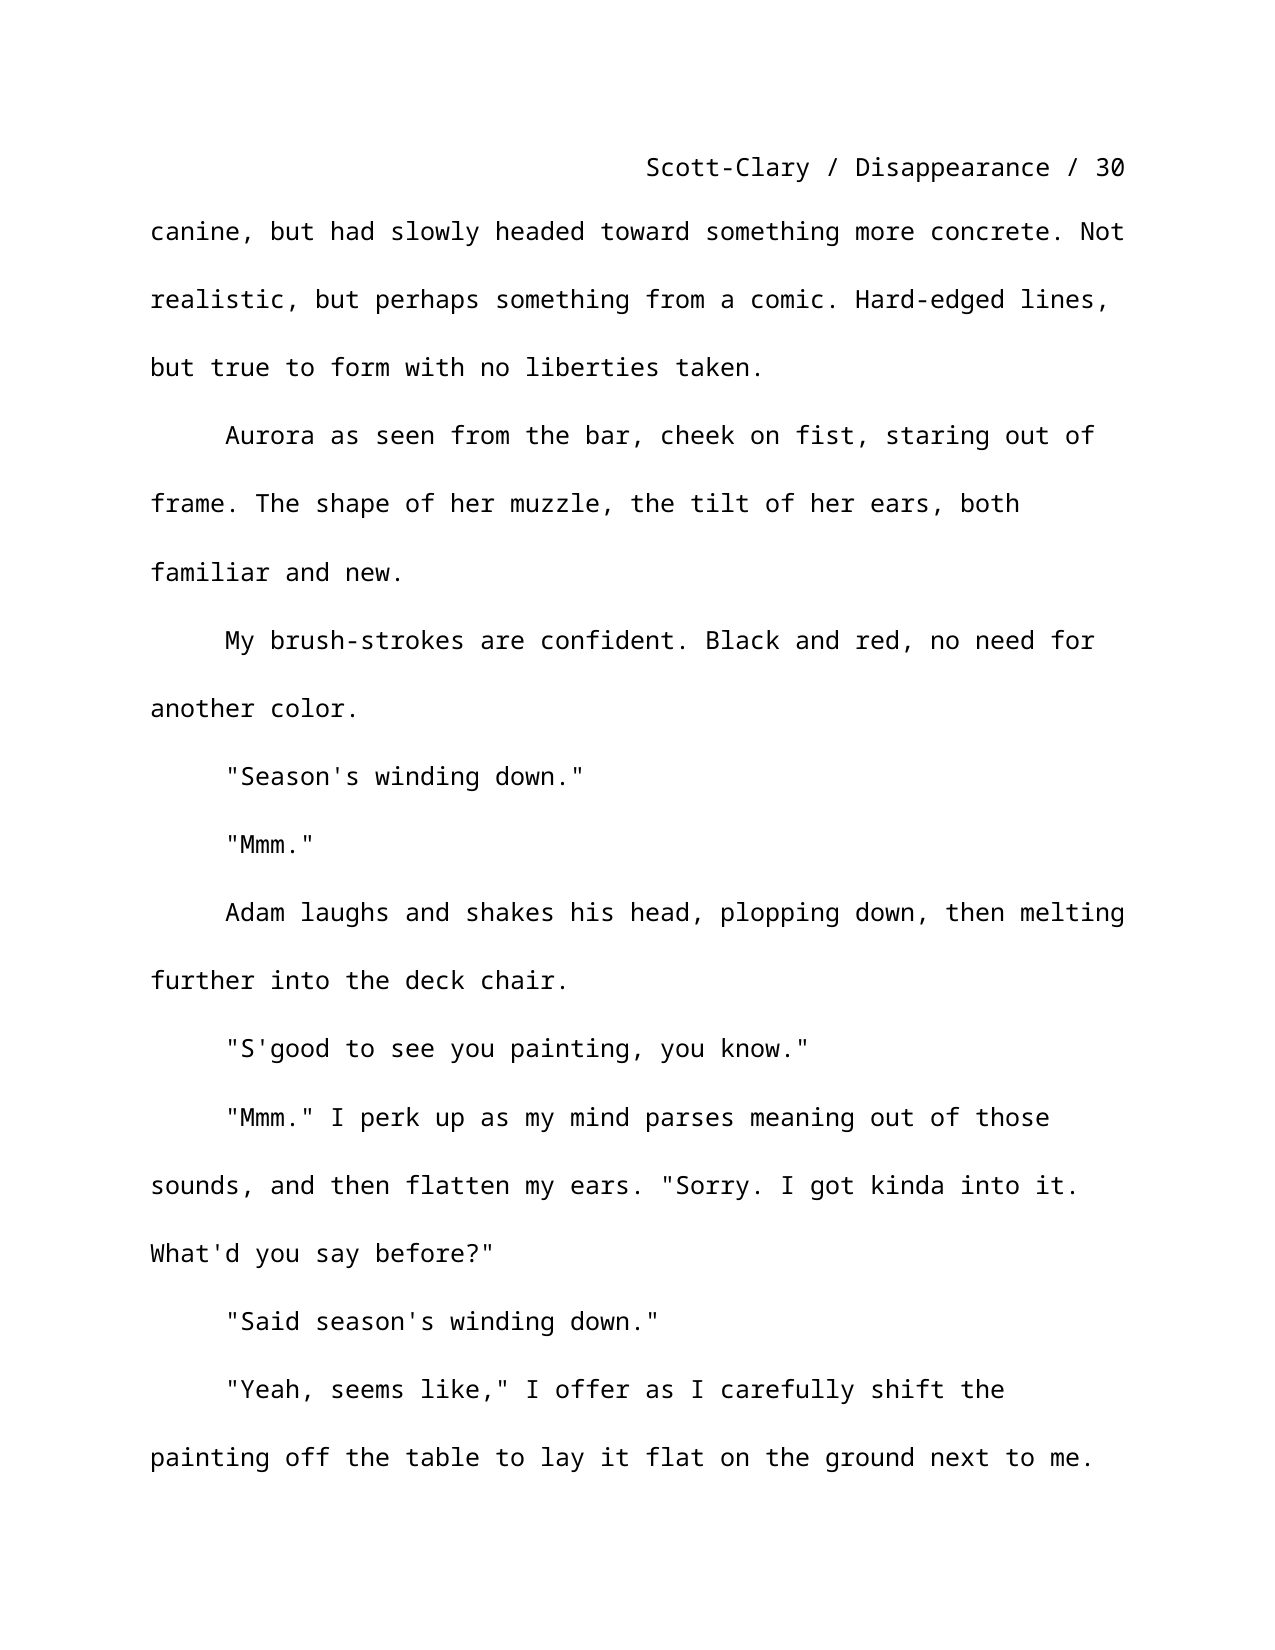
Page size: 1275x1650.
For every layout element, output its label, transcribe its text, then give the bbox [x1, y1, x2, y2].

text canine, but had slowly headed toward something more concrete. Not realistic, but perhaps something from a comic. Hard-edged lines, but true to form with no liberties taken. [150, 213, 1125, 384]
text "Mmm." [150, 827, 1125, 861]
text Aurora as seen from the bar, cheek on fist, staring out of frame. The shape of her muzzle, the tilt of her ears, both familiar and new. [150, 418, 1125, 588]
text "Yeah, seems like," I offer as I carefully shift the painting off the table to lay it flat on the ground next to me. [150, 1372, 1125, 1474]
text My brush-strokes are confident. Black and red, no need for another color. [150, 622, 1125, 724]
text Adam laughs and shakes his head, plopping down, then melting further into the deck chair. [150, 895, 1125, 997]
text "Mmm." I perk up as my mind parses meaning out of those sounds, and then flatten my ears. "Sorry. I got kinda into it. What'd you say before?" [150, 1099, 1125, 1269]
text "Said season's winding down." [150, 1303, 1125, 1338]
text "Season's winding down." [150, 758, 1125, 793]
text "S'good to see you painting, you know." [150, 1031, 1125, 1065]
